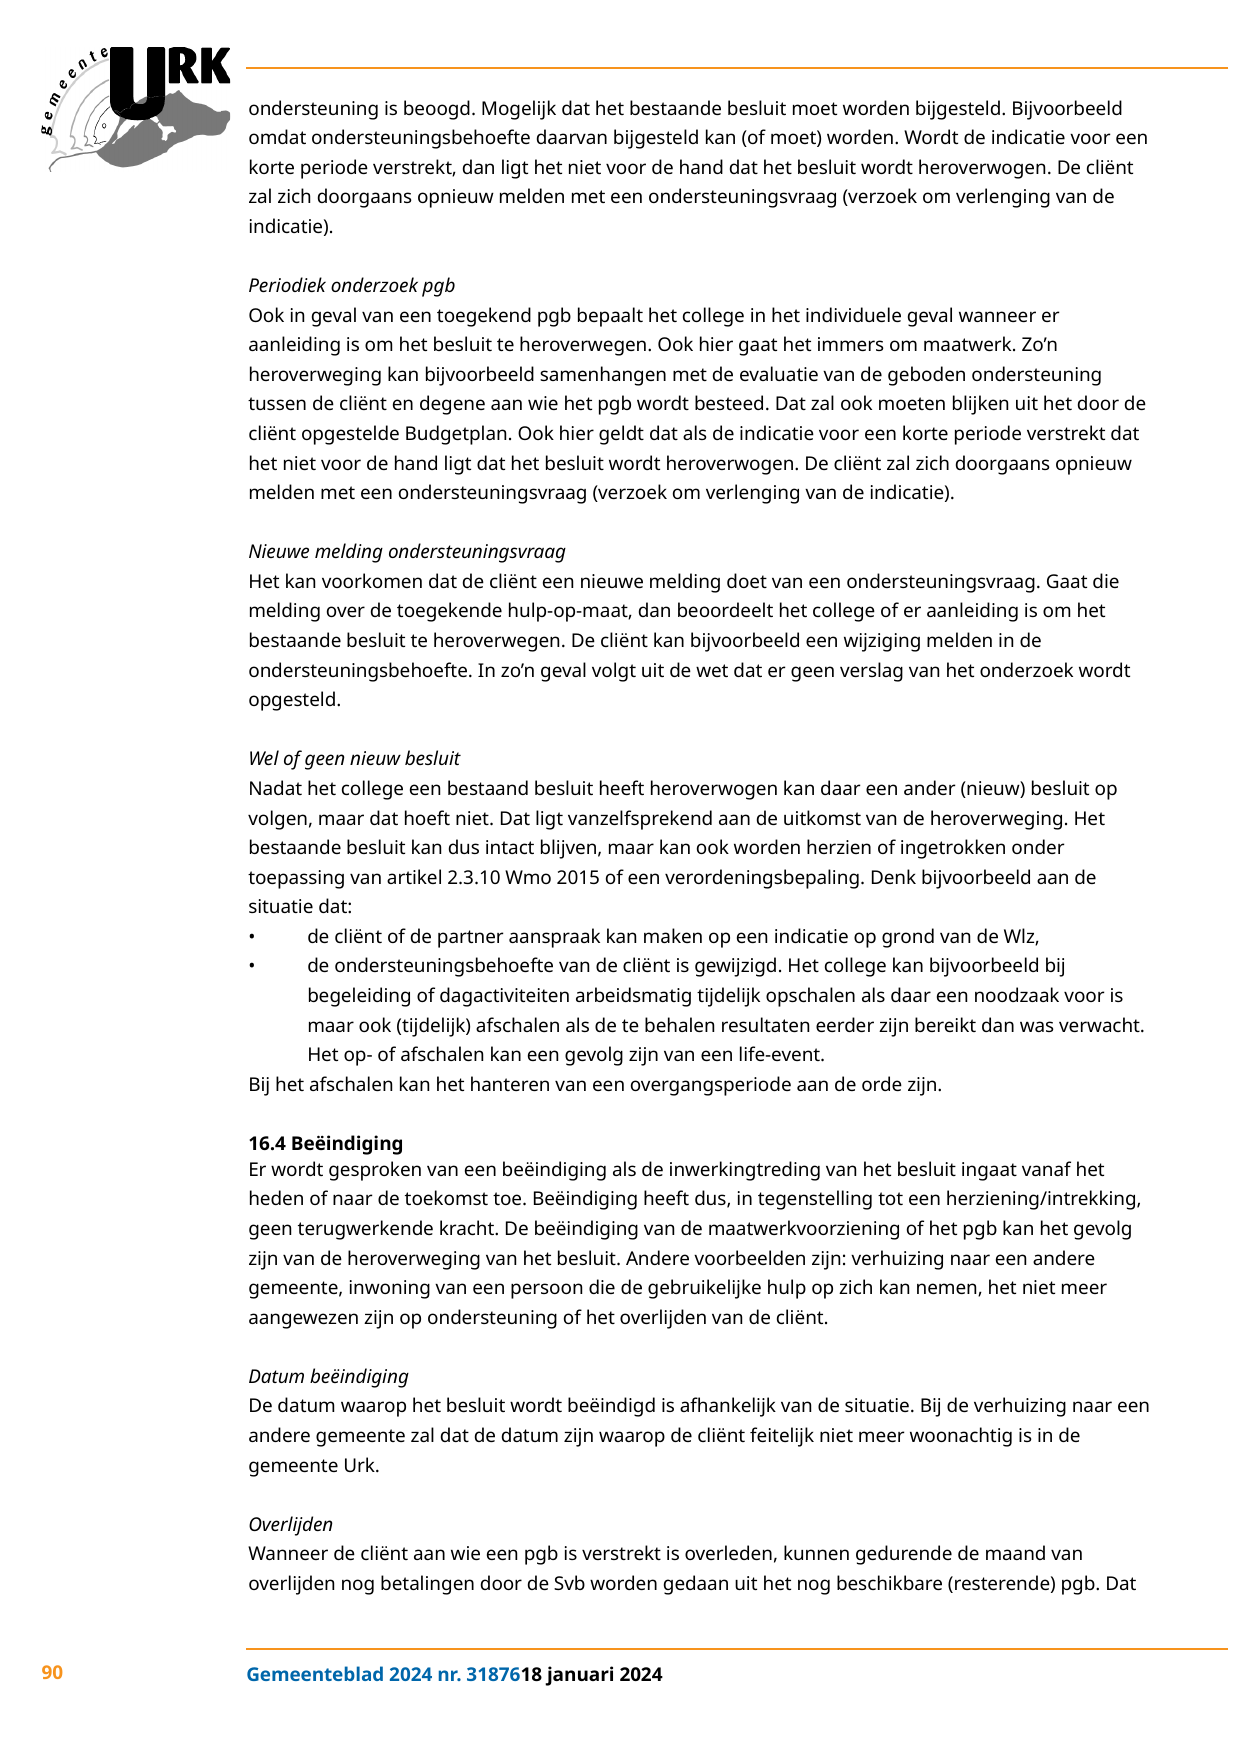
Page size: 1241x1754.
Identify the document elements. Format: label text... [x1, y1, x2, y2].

text Wel of geen nieuw besluit [248, 746, 1152, 771]
text Het kan voorkomen dat de cliënt een nieuwe melding doet van een ondersteuningsvraag. Gaat die melding over de toegekende hulp-op-maat, dan beoordeelt het college of er aanleiding is om het bestaande besluit te heroverwegen. De cliënt kan bijvoorbeeld een wijziging melden in de ondersteuningsbehoefte. In zo’n geval volgt uit de wet dat er geen verslag van het onderzoek wordt opgesteld. [248, 568, 1152, 712]
text Ook in geval van een toegekend pgb bepaalt het college in het individuele geval wanneer er aanleiding is om het besluit te heroverwegen. Ook hier gaat het immers om maatwerk. Zo’n heroverweging kan bijvoorbeeld samenhangen met de evaluatie van de geboden ondersteuning tussen de cliënt en degene aan wie het pgb wordt besteed. Dat zal ook moeten blijken uit het door de cliënt opgestelde Budgetplan. Ook hier geldt dat als de indicatie voor een korte periode verstrekt dat het niet voor de hand ligt dat het besluit wordt heroverwogen. De cliënt zal zich doorgaans opnieuw melden met een ondersteuningsvraag (verzoek om verlenging van de indicatie). [248, 302, 1152, 505]
text Nadat het college een bestaand besluit heeft heroverwogen kan daar een ander (nieuw) besluit op volgen, maar dat hoeft niet. Dat ligt vanzelfsprekend aan de uitkomst van de heroverweging. Het bestaande besluit kan dus intact blijven, maar kan ook worden herzien of ingetrokken onder toepassing van artikel 2.3.10 Wmo 2015 of een verordeningsbepaling. Denk bijvoorbeeld aan de situatie dat: [248, 775, 1152, 919]
text Nieuwe melding ondersteuningsvraag [248, 538, 1152, 564]
text ondersteuning is beoogd. Mogelijk dat het bestaande besluit moet worden bijgesteld. Bijvoorbeeld omdat ondersteuningsbehoefte daarvan bijgesteld kan (of moet) worden. Wordt de indicatie voor een korte periode verstrekt, dan ligt het niet voor de hand dat het besluit wordt heroverwogen. De cliënt zal zich doorgaans opnieuw melden met een ondersteuningsvraag (verzoek om verlenging van de indicatie). [248, 95, 1152, 239]
text 16.4 Beëindiging [248, 1130, 1152, 1156]
text Er wordt gesproken van een beëindiging als de inwerkingtreding van het besluit ingaat vanaf het heden of naar de toekomst toe. Beëindiging heeft dus, in tegenstelling tot een herziening/intrekking, geen terugwerkende kracht. De beëindiging van de maatwerkvoorziening of het pgb kan het gevolg zijn van de heroverweging van het besluit. Andere voorbeelden zijn: verhuizing naar een andere gemeente, inwoning van een persoon die de gebruikelijke hulp op zich kan nemen, het niet meer aangewezen zijn op ondersteuning of het overlijden van de cliënt. [248, 1156, 1152, 1329]
text Datum beëindiging [248, 1363, 1152, 1389]
text Periodiek onderzoek pgb [248, 272, 1152, 298]
list de cliënt of de partner aanspraak kan maken op een indicatie op grond van de Wlz, [248, 923, 1152, 949]
text Bij het afschalen kan het hanteren van een overgangsperiode aan de orde zijn. [248, 1071, 1152, 1097]
picture [41, 47, 231, 172]
text Overlijden [248, 1511, 1152, 1537]
text Wanneer de cliënt aan wie een pgb is verstrekt is overleden, kunnen gedurende de maand van overlijden nog betalingen door de Svb worden gedaan uit het nog beschikbare (resterende) pgb. Dat [248, 1541, 1152, 1596]
text De datum waarop het besluit wordt beëindigd is afhankelijk van de situatie. Bij de verhuizing naar een andere gemeente zal dat de datum zijn waarop de cliënt feitelijk niet meer woonachtig is in de gemeente Urk. [248, 1393, 1152, 1477]
list de ondersteuningsbehoefte van de cliënt is gewijzigd. Het college kan bijvoorbeeld bij begeleiding of dagactiviteiten arbeidsmatig tijdelijk opschalen als daar een noodzaak voor is maar ook (tijdelijk) afschalen als de te behalen resultaten eerder zijn bereikt dan was verwacht. Het op- of afschalen kan een gevolg zijn van een life-event. [248, 953, 1152, 1067]
